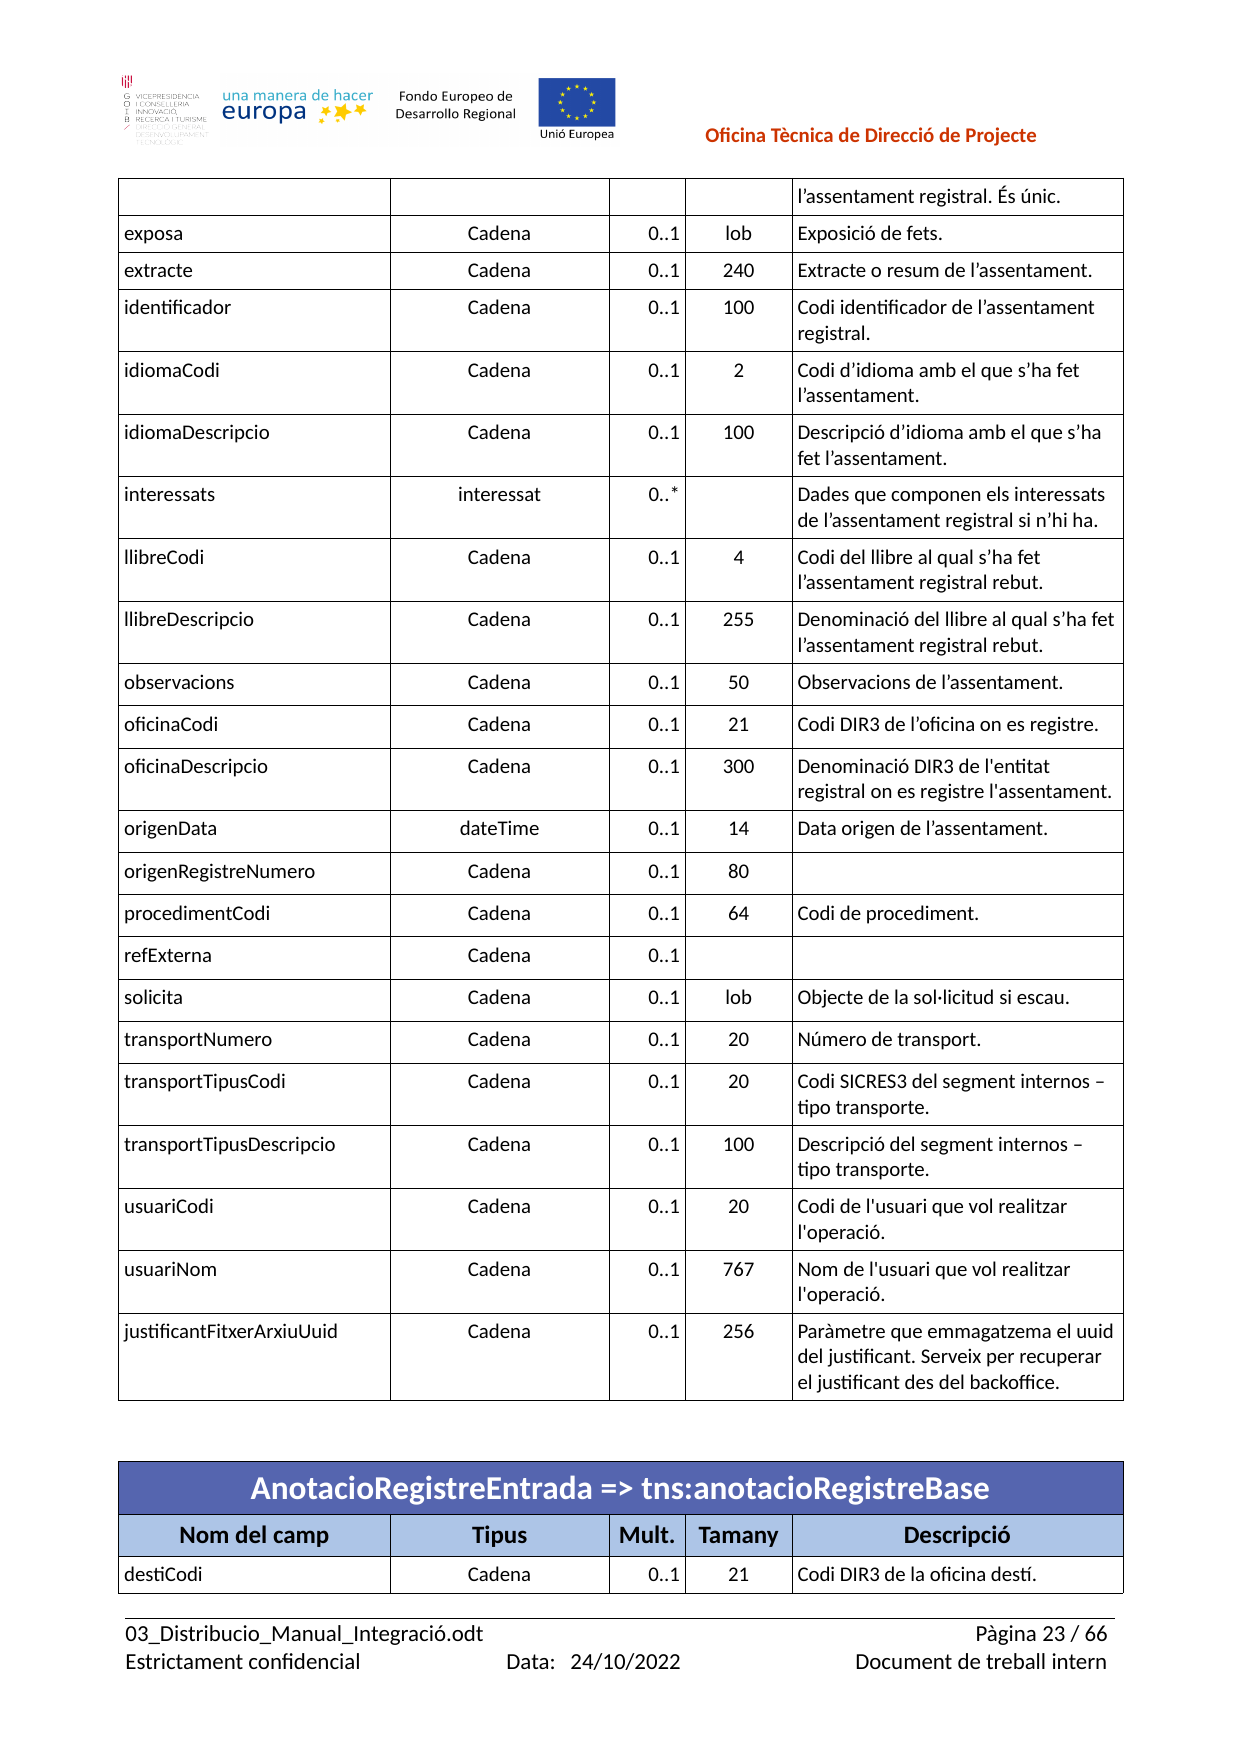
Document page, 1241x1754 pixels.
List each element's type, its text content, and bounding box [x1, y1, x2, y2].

table_cell [119, 179, 390, 215]
table_cell Cadena [391, 937, 609, 978]
table_cell l’assentament registral. És únic. [793, 179, 1123, 215]
table_cell Descripció del segment internos – tipo transporte. [793, 1126, 1123, 1188]
table_cell destiCodi [119, 1557, 390, 1593]
table_cell Exposició de fets. [793, 216, 1123, 252]
table_cell 80 [686, 853, 792, 894]
table_cell Cadena [391, 539, 609, 601]
table_cell 0..1 [610, 853, 685, 894]
table_cell 20 [686, 1022, 792, 1063]
table_cell Cadena [391, 853, 609, 894]
table_cell 100 [686, 415, 792, 476]
table_cell Cadena [391, 290, 609, 351]
table_cell Codi de l'usuari que vol realitzar l'operació. [793, 1189, 1123, 1250]
table_cell Número de transport. [793, 1022, 1123, 1063]
table_cell lob [686, 980, 792, 1021]
table_cell Cadena [391, 1189, 609, 1250]
table_cell usuariCodi [119, 1189, 390, 1250]
table_cell Cadena [391, 1557, 609, 1593]
table_cell [686, 937, 792, 978]
table_cell 0..1 [610, 895, 685, 936]
table_cell 21 [686, 706, 792, 747]
table_cell [686, 179, 792, 215]
table_cell llibreCodi [119, 539, 390, 601]
table_cell 0..1 [610, 664, 685, 705]
table_cell 0..1 [610, 1126, 685, 1188]
table_cell 0..1 [610, 706, 685, 747]
table_cell 0..1 [610, 749, 685, 810]
table_cell Cadena [391, 664, 609, 705]
table_cell transportNumero [119, 1022, 390, 1063]
table_cell origenRegistreNumero [119, 853, 390, 894]
table_cell Codi DIR3 de la oficina destí. [793, 1557, 1123, 1593]
table_cell 4 [686, 539, 792, 601]
picture [118, 73, 213, 147]
table_cell solicita [119, 980, 390, 1021]
table_cell Denominació DIR3 de l'entitat registral on es registre l'assentament. [793, 749, 1123, 810]
table_cell Cadena [391, 216, 609, 252]
table_cell Cadena [391, 253, 609, 289]
table_cell Codi DIR3 de l’oficina on es registre. [793, 706, 1123, 747]
table_cell Cadena [391, 706, 609, 747]
table_cell Cadena [391, 1022, 609, 1063]
table_cell 0..1 [610, 1189, 685, 1250]
table_cell observacions [119, 664, 390, 705]
table_cell Cadena [391, 1314, 609, 1400]
table_cell Cadena [391, 980, 609, 1021]
table_cell interessats [119, 477, 390, 538]
table_cell 0..1 [610, 937, 685, 978]
table_cell identificador [119, 290, 390, 351]
table_cell Codi de procediment. [793, 895, 1123, 936]
picture [219, 73, 621, 147]
table_cell 100 [686, 1126, 792, 1188]
table_cell transportTipusDescripcio [119, 1126, 390, 1188]
table_cell 0..1 [610, 253, 685, 289]
table_cell 0..1 [610, 539, 685, 601]
table_cell [610, 179, 685, 215]
table_cell Denominació del llibre al qual s’ha fet l’assentament registral rebut. [793, 602, 1123, 663]
table_cell Data origen de l’assentament. [793, 811, 1123, 852]
table_cell Cadena [391, 1126, 609, 1188]
table_cell 240 [686, 253, 792, 289]
table_cell 0..1 [610, 811, 685, 852]
table_cell 0..1 [610, 290, 685, 351]
table_cell Paràmetre que emmagatzema el uuid del justificant. Serveix per recuperar el justificant des del backoffice. [793, 1314, 1123, 1400]
table_cell Cadena [391, 1251, 609, 1312]
table_cell Tipus [391, 1515, 609, 1556]
table_cell [793, 853, 1123, 894]
table_cell 0..* [610, 477, 685, 538]
table_cell 50 [686, 664, 792, 705]
table_cell Cadena [391, 1064, 609, 1125]
table_cell 0..1 [610, 415, 685, 476]
table_cell 2 [686, 352, 792, 413]
table_header AnotacioRegistreEntrada => tns:anotacioRegistreBase [119, 1462, 1123, 1514]
table_cell 21 [686, 1557, 792, 1593]
table_cell Codi identificador de l’assentament registral. [793, 290, 1123, 351]
table_cell exposa [119, 216, 390, 252]
table_cell Mult. [610, 1515, 685, 1556]
table_cell oficinaDescripcio [119, 749, 390, 810]
table_cell lob [686, 216, 792, 252]
table_cell 20 [686, 1189, 792, 1250]
table_cell 0..1 [610, 1251, 685, 1312]
table_cell 0..1 [610, 352, 685, 413]
table_cell 64 [686, 895, 792, 936]
table_cell transportTipusCodi [119, 1064, 390, 1125]
table_cell 0..1 [610, 1064, 685, 1125]
table_cell interessat [391, 477, 609, 538]
table_cell 0..1 [610, 1022, 685, 1063]
table_cell 767 [686, 1251, 792, 1312]
table_cell Dades que componen els interessats de l’assentament registral si n’hi ha. [793, 477, 1123, 538]
table_cell Observacions de l’assentament. [793, 664, 1123, 705]
table_cell Descripció d’idioma amb el que s’ha fet l’assentament. [793, 415, 1123, 476]
table_cell extracte [119, 253, 390, 289]
table_cell origenData [119, 811, 390, 852]
table_cell [686, 477, 792, 538]
table_cell usuariNom [119, 1251, 390, 1312]
table_cell 255 [686, 602, 792, 663]
table_cell oficinaCodi [119, 706, 390, 747]
table_cell idiomaCodi [119, 352, 390, 413]
table_cell 300 [686, 749, 792, 810]
table_cell Cadena [391, 352, 609, 413]
table_cell Tamany [686, 1515, 792, 1556]
table_cell procedimentCodi [119, 895, 390, 936]
table_cell Codi SICRES3 del segment internos – tipo transporte. [793, 1064, 1123, 1125]
table_cell Codi d’idioma amb el que s’ha fet l’assentament. [793, 352, 1123, 413]
table_cell Nom de l'usuari que vol realitzar l'operació. [793, 1251, 1123, 1312]
table_cell Cadena [391, 602, 609, 663]
table_cell 256 [686, 1314, 792, 1400]
table_cell Extracte o resum de l’assentament. [793, 253, 1123, 289]
table_cell 0..1 [610, 602, 685, 663]
table_cell 0..1 [610, 1314, 685, 1400]
table_cell Descripció [793, 1515, 1123, 1556]
table_cell Objecte de la sol·licitud si escau. [793, 980, 1123, 1021]
table_cell justificantFitxerArxiuUuid [119, 1314, 390, 1400]
table_cell [793, 937, 1123, 978]
table_cell 0..1 [610, 980, 685, 1021]
table_cell Cadena [391, 749, 609, 810]
table_cell [391, 179, 609, 215]
table_cell Nom del camp [119, 1515, 390, 1556]
table_cell 100 [686, 290, 792, 351]
table_cell refExterna [119, 937, 390, 978]
table_cell Codi del llibre al qual s’ha fet l’assentament registral rebut. [793, 539, 1123, 601]
table_cell llibreDescripcio [119, 602, 390, 663]
table_cell idiomaDescripcio [119, 415, 390, 476]
table_cell dateTime [391, 811, 609, 852]
table_cell Cadena [391, 895, 609, 936]
table_cell 20 [686, 1064, 792, 1125]
table_cell 0..1 [610, 216, 685, 252]
table_cell Cadena [391, 415, 609, 476]
table_cell 0..1 [610, 1557, 685, 1593]
table_cell 14 [686, 811, 792, 852]
